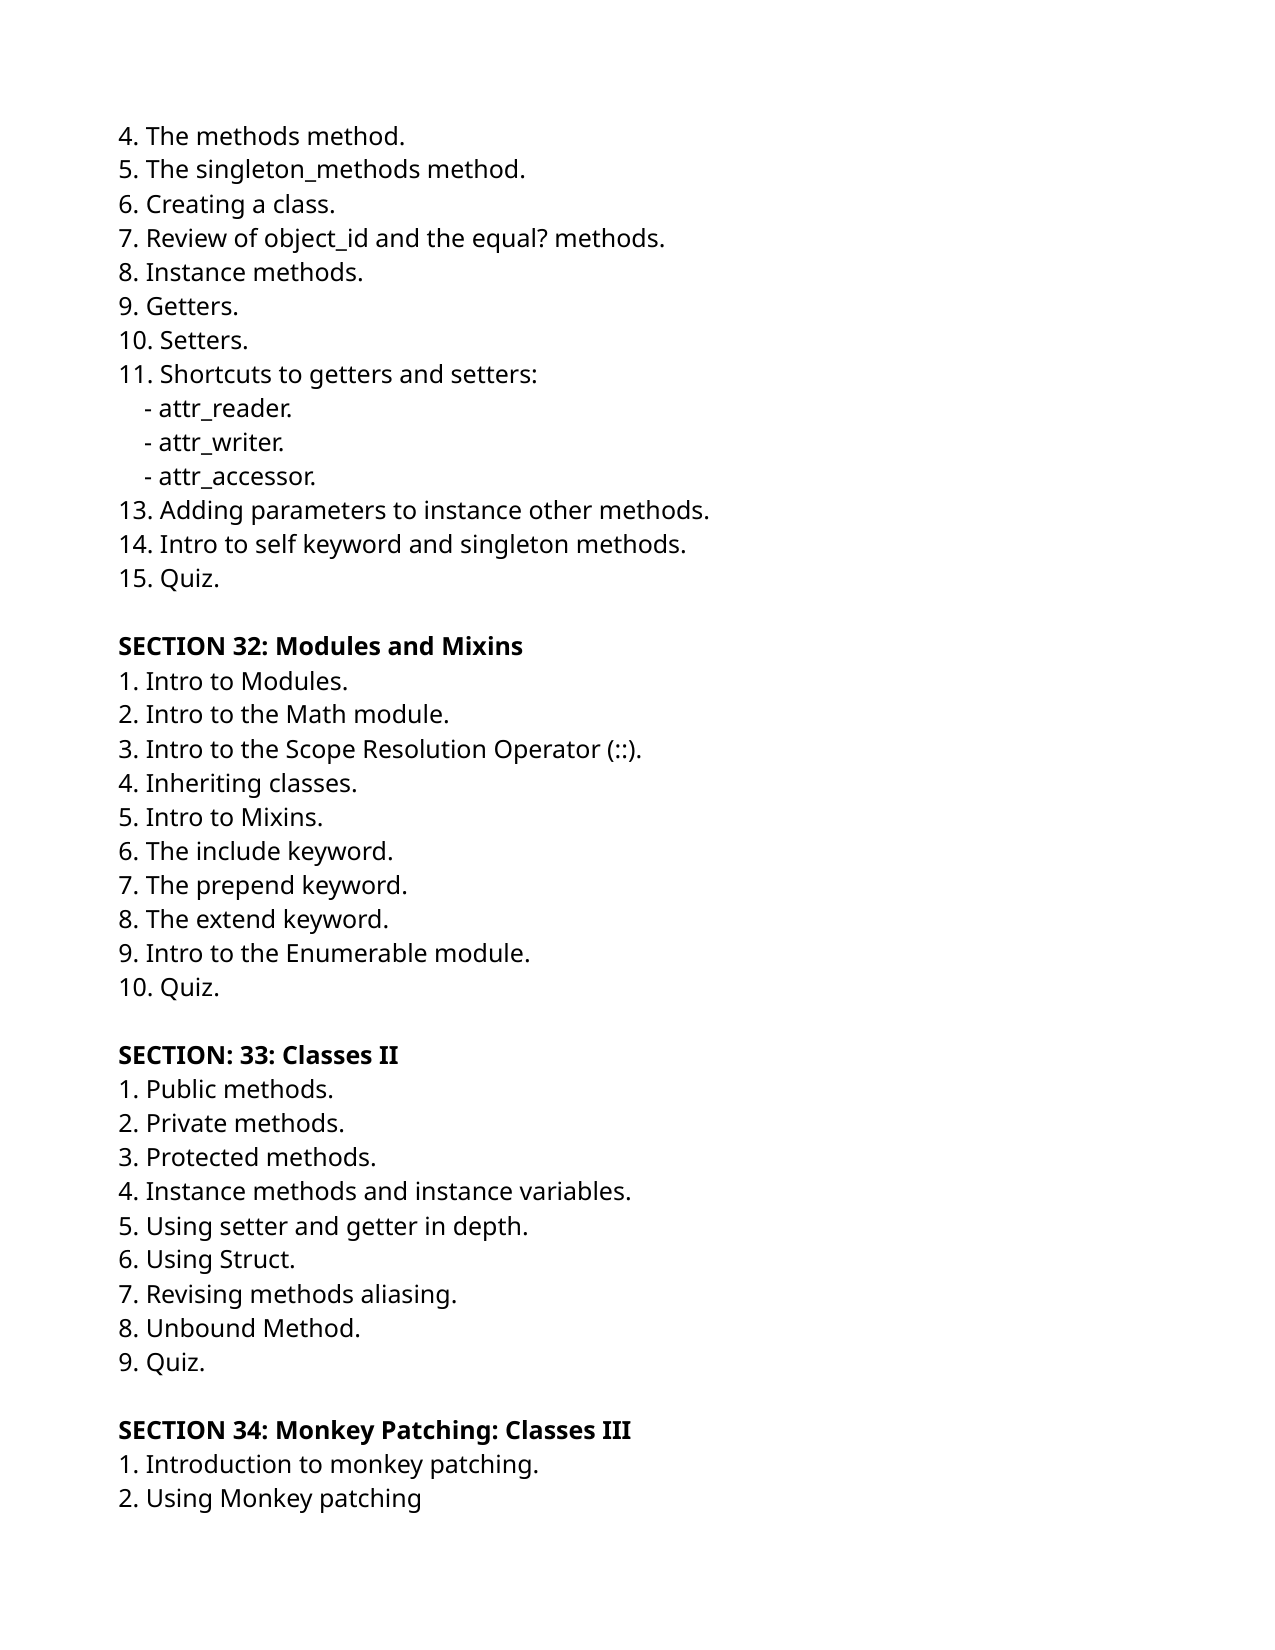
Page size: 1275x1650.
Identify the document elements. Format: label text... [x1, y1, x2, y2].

text 2. Using Monkey patching [118, 1481, 1157, 1515]
text SECTION 34: Monkey Patching: Classes III [118, 1412, 1157, 1447]
text 13. Adding parameters to instance other methods. [118, 493, 1157, 527]
text 6. Creating a class. [118, 186, 1157, 220]
text 7. Review of object_id and the equal? methods. [118, 220, 1157, 254]
text 4. Inheriting classes. [118, 765, 1157, 799]
text 15. Quiz. [118, 561, 1157, 595]
text 9. Getters. [118, 288, 1157, 322]
text 5. Intro to Mixins. [118, 799, 1157, 833]
text 8. Instance methods. [118, 254, 1157, 288]
text - attr_accessor. [118, 459, 1157, 493]
text 11. Shortcuts to getters and setters: [118, 357, 1157, 391]
text 9. Quiz. [118, 1344, 1157, 1378]
text 9. Intro to the Enumerable module. [118, 936, 1157, 970]
text 7. Revising methods aliasing. [118, 1276, 1157, 1310]
text 10. Quiz. [118, 970, 1157, 1004]
text SECTION: 33: Classes II [118, 1038, 1157, 1072]
text 3. Protected methods. [118, 1140, 1157, 1174]
text 2. Intro to the Math module. [118, 697, 1157, 731]
text - attr_reader. [118, 391, 1157, 425]
text 8. The extend keyword. [118, 902, 1157, 936]
text 2. Private methods. [118, 1106, 1157, 1140]
text 3. Intro to the Scope Resolution Operator (::). [118, 731, 1157, 765]
text 5. Using setter and getter in depth. [118, 1208, 1157, 1242]
text SECTION 32: Modules and Mixins 1. Intro to Modules. [118, 629, 1157, 697]
text 8. Unbound Method. [118, 1310, 1157, 1344]
text 6. Using Struct. [118, 1242, 1157, 1276]
text 1. Public methods. [118, 1072, 1157, 1106]
text - attr_writer. [118, 425, 1157, 459]
text 5. The singleton_methods method. [118, 152, 1157, 186]
text 7. The prepend keyword. [118, 867, 1157, 902]
text 14. Intro to self keyword and singleton methods. [118, 527, 1157, 561]
text 4. The methods method. [118, 118, 1157, 152]
text 1. Introduction to monkey patching. [118, 1447, 1157, 1481]
text 6. The include keyword. [118, 833, 1157, 867]
text 10. Setters. [118, 322, 1157, 357]
text 4. Instance methods and instance variables. [118, 1174, 1157, 1208]
